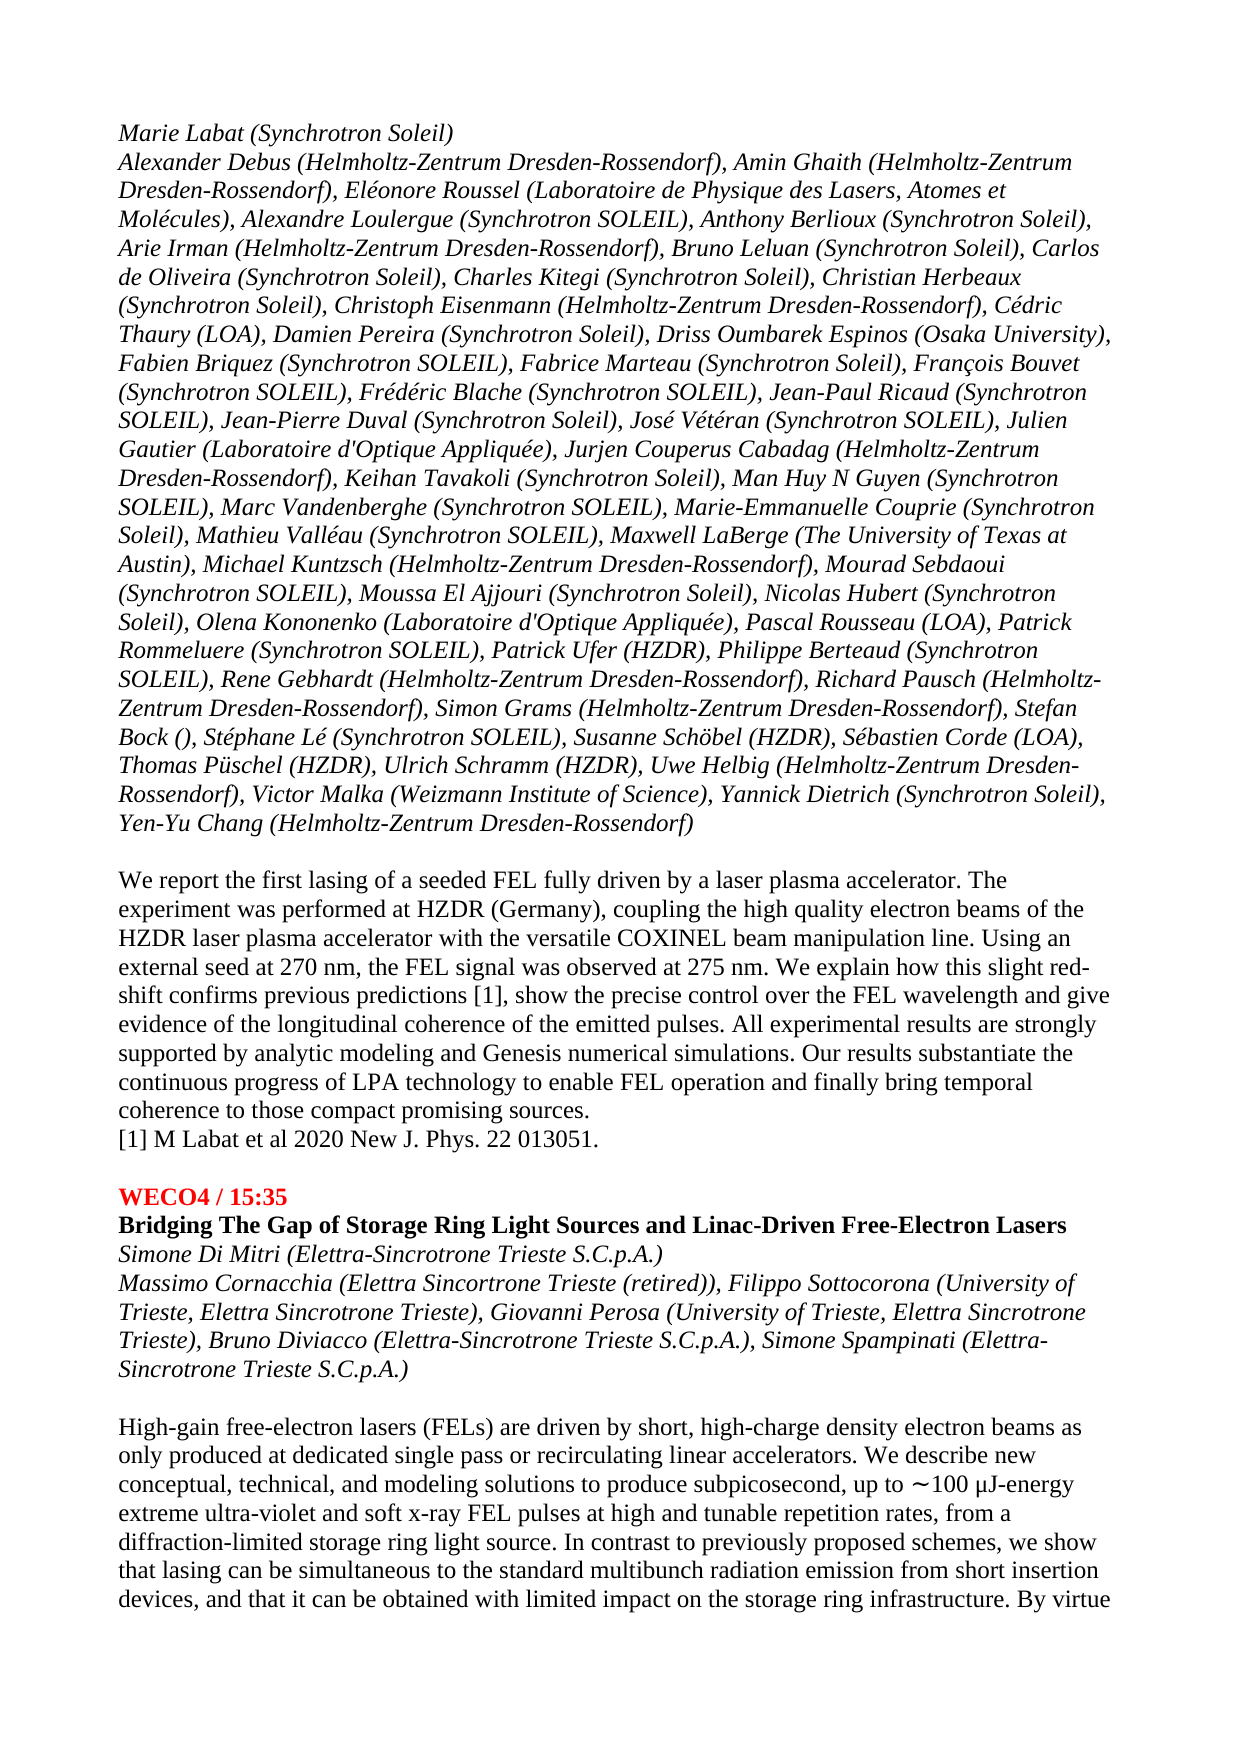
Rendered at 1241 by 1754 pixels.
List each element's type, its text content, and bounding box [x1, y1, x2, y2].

subtitle Bridging The Gap of Storage Ring Light Sources and Linac-Driven Free-Electron Lasers [118, 1211, 1122, 1239]
subtitle Simone Di Mitri (Elettra-Sincrotrone Trieste S.C.p.A.) [118, 1239, 1122, 1268]
subtitle Marie Labat (Synchrotron Soleil) [118, 118, 1122, 147]
subtitle Massimo Cornacchia (Elettra Sincortrone Trieste (retired)), Filippo Sottocorona (University of Trieste, Elettra Sincrotrone Trieste), Giovanni Perosa (University of Trieste, Elettra Sincrotrone Trieste), Bruno Diviacco (Elettra-Sincrotrone Trieste S.C.p.A.), Simone Spampinati (Elettra-Sincrotrone Trieste S.C.p.A.) [118, 1268, 1122, 1383]
subtitle Alexander Debus (Helmholtz-Zentrum Dresden-Rossendorf), Amin Ghaith (Helmholtz-Zentrum Dresden-Rossendorf), Eléonore Roussel (Laboratoire de Physique des Lasers, Atomes et Molécules), Alexandre Loulergue (Synchrotron SOLEIL), Anthony Berlioux (Synchrotron Soleil), Arie Irman (Helmholtz-Zentrum Dresden-Rossendorf), Bruno Leluan (Synchrotron Soleil), Carlos de Oliveira (Synchrotron Soleil), Charles Kitegi (Synchrotron Soleil), Christian Herbeaux (Synchrotron Soleil), Christoph Eisenmann (Helmholtz-Zentrum Dresden-Rossendorf), Cédric Thaury (LOA), Damien Pereira (Synchrotron Soleil), Driss Oumbarek Espinos (Osaka University), Fabien Briquez (Synchrotron SOLEIL), Fabrice Marteau (Synchrotron Soleil), François Bouvet (Synchrotron SOLEIL), Frédéric Blache (Synchrotron SOLEIL), Jean-Paul Ricaud (Synchrotron SOLEIL), Jean-Pierre Duval (Synchrotron Soleil), José Vétéran (Synchrotron SOLEIL), Julien Gautier (Laboratoire d'Optique Appliquée), Jurjen Couperus Cabadag (Helmholtz-Zentrum Dresden-Rossendorf), Keihan Tavakoli (Synchrotron Soleil), Man Huy N Guyen (Synchrotron SOLEIL), Marc Vandenberghe (Synchrotron SOLEIL), Marie-Emmanuelle Couprie (Synchrotron Soleil), Mathieu Valléau (Synchrotron SOLEIL), Maxwell LaBerge (The University of Texas at Austin), Michael Kuntzsch (Helmholtz-Zentrum Dresden-Rossendorf), Mourad Sebdaoui (Synchrotron SOLEIL), Moussa El Ajjouri (Synchrotron Soleil), Nicolas Hubert (Synchrotron Soleil), Olena Kononenko (Laboratoire d'Optique Appliquée), Pascal Rousseau (LOA), Patrick Rommeluere (Synchrotron SOLEIL), Patrick Ufer (HZDR), Philippe Berteaud (Synchrotron SOLEIL), Rene Gebhardt (Helmholtz-Zentrum Dresden-Rossendorf), Richard Pausch (Helmholtz-Zentrum Dresden-Rossendorf), Simon Grams (Helmholtz-Zentrum Dresden-Rossendorf), Stefan Bock (), Stéphane Lé (Synchrotron SOLEIL), Susanne Schöbel (HZDR), Sébastien Corde (LOA), Thomas Püschel (HZDR), Ulrich Schramm (HZDR), Uwe Helbig (Helmholtz-Zentrum Dresden-Rossendorf), Victor Malka (Weizmann Institute of Science), Yannick Dietrich (Synchrotron Soleil), Yen-Yu Chang (Helmholtz-Zentrum Dresden-Rossendorf) [118, 147, 1122, 837]
text We report the first lasing of a seeded FEL fully driven by a laser plasma accelerator. The experiment was performed at HZDR (Germany), coupling the high quality electron beams of the HZDR laser plasma accelerator with the versatile COXINEL beam manipulation line. Using an external seed at 270 nm, the FEL signal was observed at 275 nm. We explain how this slight red-shift confirms previous predictions [1], show the precise control over the FEL wavelength and give evidence of the longitudinal coherence of the emitted pulses. All experimental results are strongly supported by analytic modeling and Genesis numerical simulations. Our results substantiate the continuous progress of LPA technology to enable FEL operation and finally bring temporal coherence to those compact promising sources. [118, 866, 1122, 1124]
text [1] M Labat et al 2020 New J. Phys. 22 013051. [118, 1124, 1122, 1153]
subtitle WECO4 / 15:35 [118, 1182, 1122, 1211]
text High-gain free-electron lasers (FELs) are driven by short, high-charge density electron beams as only produced at dedicated single pass or recirculating linear accelerators. We describe new conceptual, technical, and modeling solutions to produce subpicosecond, up to ∼100 μJ-energy extreme ultra-violet and soft x-ray FEL pulses at high and tunable repetition rates, from a diffraction-limited storage ring light source. In contrast to previously proposed schemes, we show that lasing can be simultaneous to the standard multibunch radiation emission from short insertion devices, and that it can be obtained with limited impact on the storage ring infrastructure. By virtue [118, 1412, 1122, 1613]
